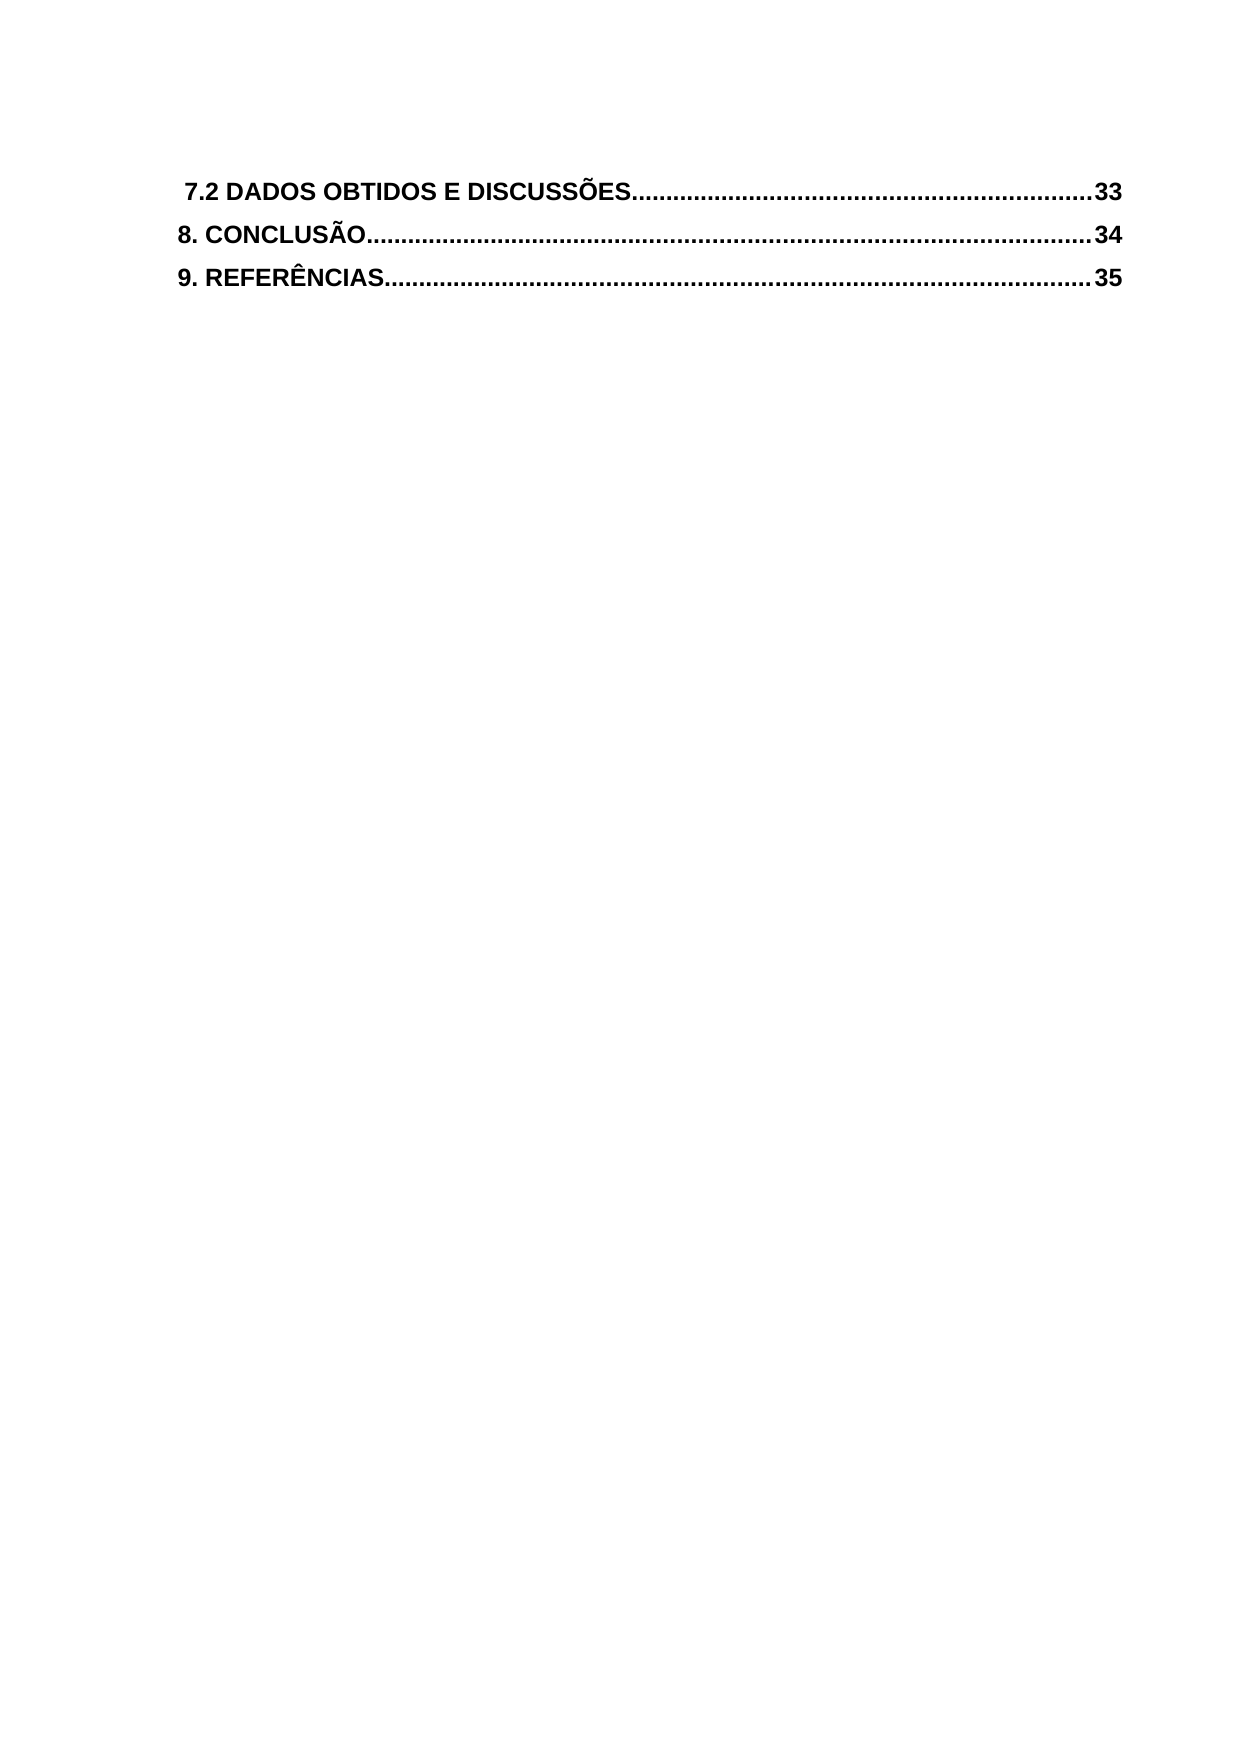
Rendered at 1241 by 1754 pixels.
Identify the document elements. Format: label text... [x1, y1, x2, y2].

text 8. CONCLUSÃO 34 [177, 220, 1122, 249]
text 9. REFERÊNCIAS 35 [177, 263, 1122, 292]
text 7.2 DADOS OBTIDOS E DISCUSSÕES 33 [177, 177, 1122, 206]
